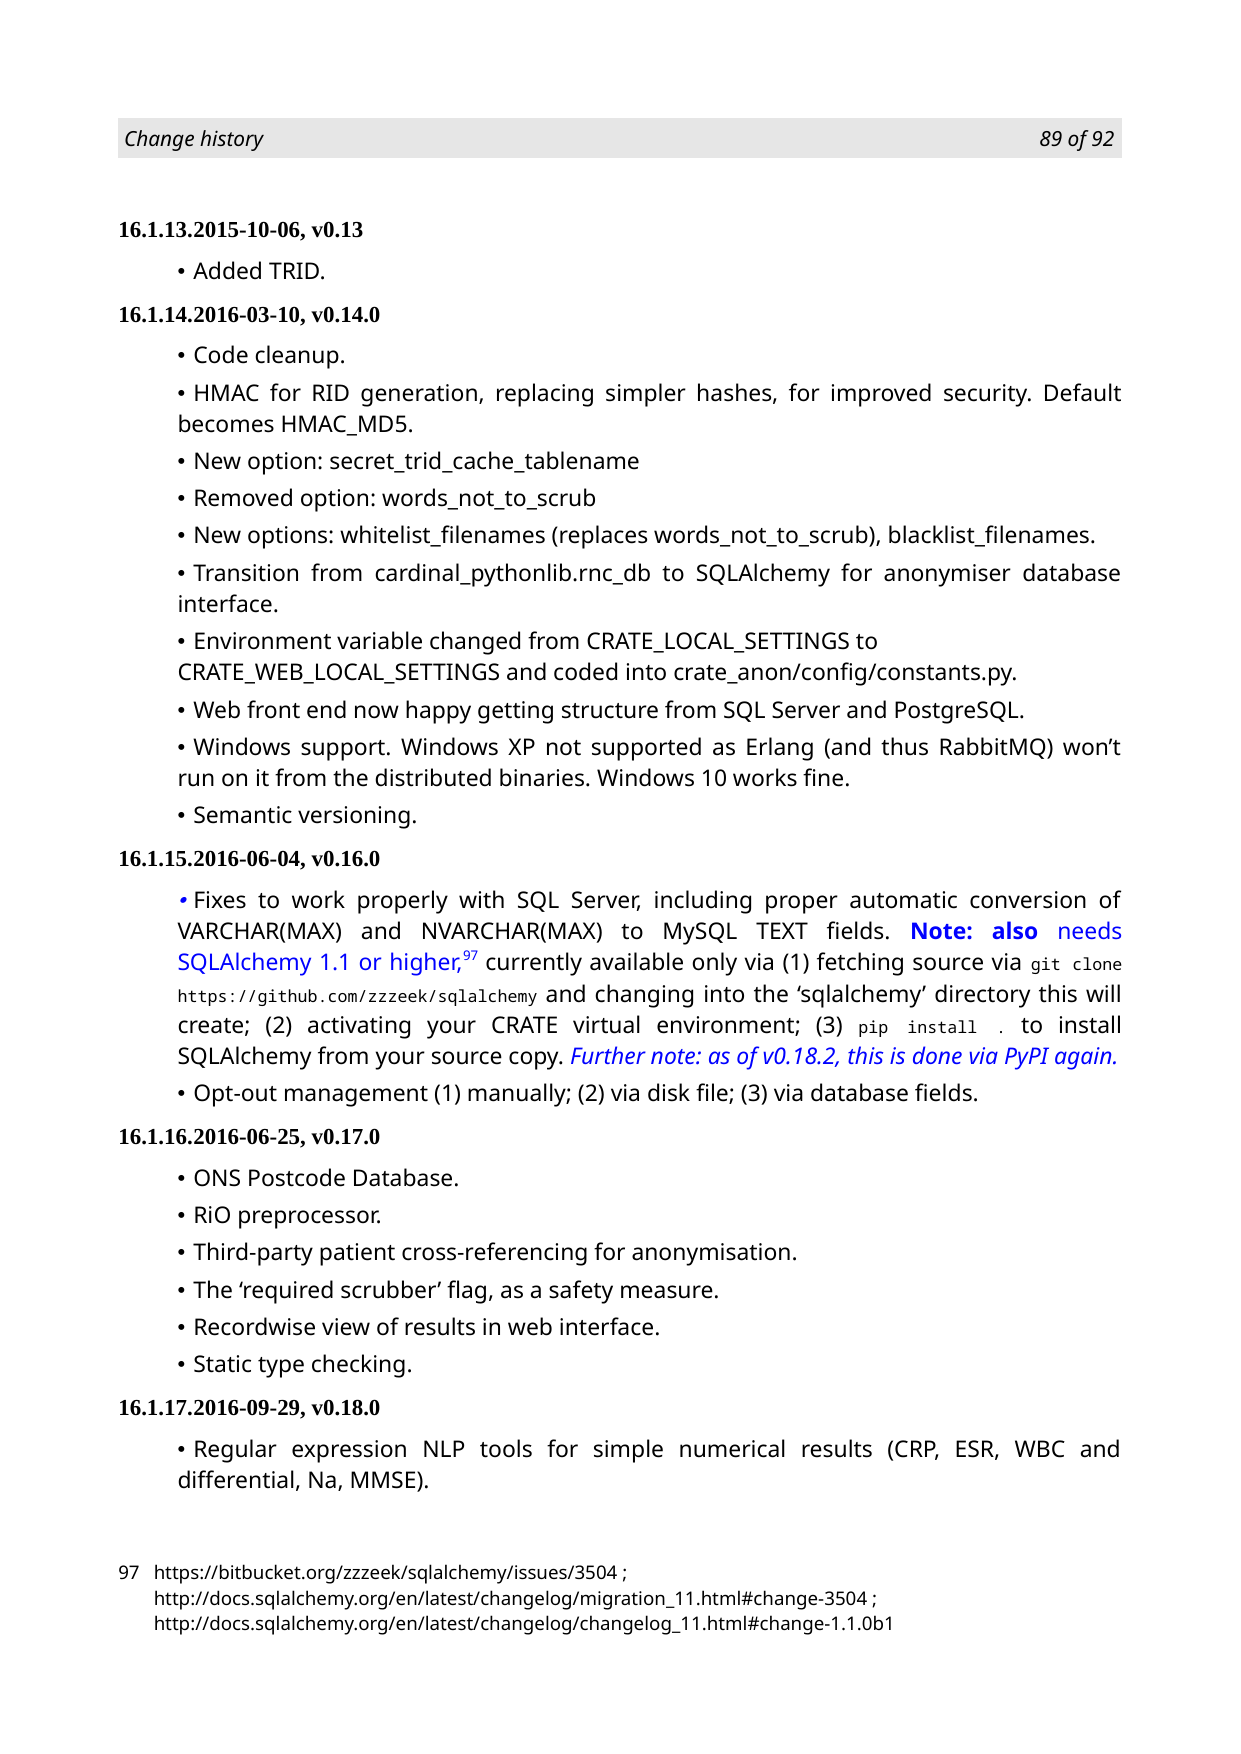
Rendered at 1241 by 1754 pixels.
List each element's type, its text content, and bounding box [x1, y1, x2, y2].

list https://bitbucket.org/zzzeek/sqlalchemy/issues/3504 ; http://docs.sqlalchemy.org/en/latest/changelog/migration_11.html#change-3504 ; http://docs.sqlalchemy.org/en/latest/changelog/changelog_11.html#change-1.1.0b1 [118, 1559, 1122, 1636]
list New options: whitelist_filenames (replaces words_not_to_scrub), blacklist_filenames. [177, 519, 1122, 551]
list Third-party patient cross-referencing for anonymisation. [177, 1236, 1122, 1268]
list Recordwise view of results in web interface. [177, 1311, 1122, 1342]
list Transition from cardinal_pythonlib.rnc_db to SQLAlchemy for anonymiser database interface. [177, 557, 1122, 619]
subtitle 2016-06-04, v0.16.0 [118, 845, 1122, 871]
subtitle 2015-10-06, v0.13 [118, 216, 1122, 242]
list Static type checking. [177, 1348, 1122, 1379]
list Environment variable changed from CRATE_LOCAL_SETTINGS to CRATE_WEB_LOCAL_SETTINGS and coded into crate_anon/config/constants.py. [177, 625, 1122, 688]
subtitle 2016-06-25, v0.17.0 [118, 1123, 1122, 1149]
list Opt-out management (1) manually; (2) via disk file; (3) via database fields. [177, 1077, 1122, 1108]
list Windows support. Windows XP not supported as Erlang (and thus RabbitMQ) won’t run on it from the distributed binaries. Windows 10 works fine. [177, 731, 1122, 793]
list New option: secret_trid_cache_tablename [177, 445, 1122, 476]
list RiO preprocessor. [177, 1199, 1122, 1230]
subtitle 2016-09-29, v0.18.0 [118, 1394, 1122, 1420]
list Web front end now happy getting structure from SQL Server and PostgreSQL. [177, 693, 1122, 725]
list HMAC for RID generation, replacing simpler hashes, for improved security. Default becomes HMAC_MD5. [177, 377, 1122, 439]
list Regular expression NLP tools for simple numerical results (CRP, ESR, WBC and differential, Na, MMSE). [177, 1433, 1122, 1495]
list Removed option: words_not_to_scrub [177, 482, 1122, 513]
list Added TRID. [177, 255, 1122, 286]
list Fixes to work properly with SQL Server, including proper automatic conversion of VARCHAR(MAX) and NVARCHAR(MAX) to MySQL TEXT fields. Note: also needs SQLAlchemy 1.1 or higher, currently available only via (1) fetching source via git clone https://github.com/zzzeek/sqlalchemy and changing into the ‘sqlalchemy’ directory this will create; (2) activating your CRATE virtual environment; (3) pip install . to install SQLAlchemy from your source copy. Further note: as of v0.18.2, this is done via PyPI again. [177, 884, 1122, 1071]
subtitle 2016-03-10, v0.14.0 [118, 301, 1122, 327]
list Semantic versioning. [177, 799, 1122, 830]
list The ‘required scrubber’ flag, as a safety measure. [177, 1273, 1122, 1305]
list ONS Postcode Database. [177, 1162, 1122, 1193]
list Code cleanup. [177, 339, 1122, 371]
